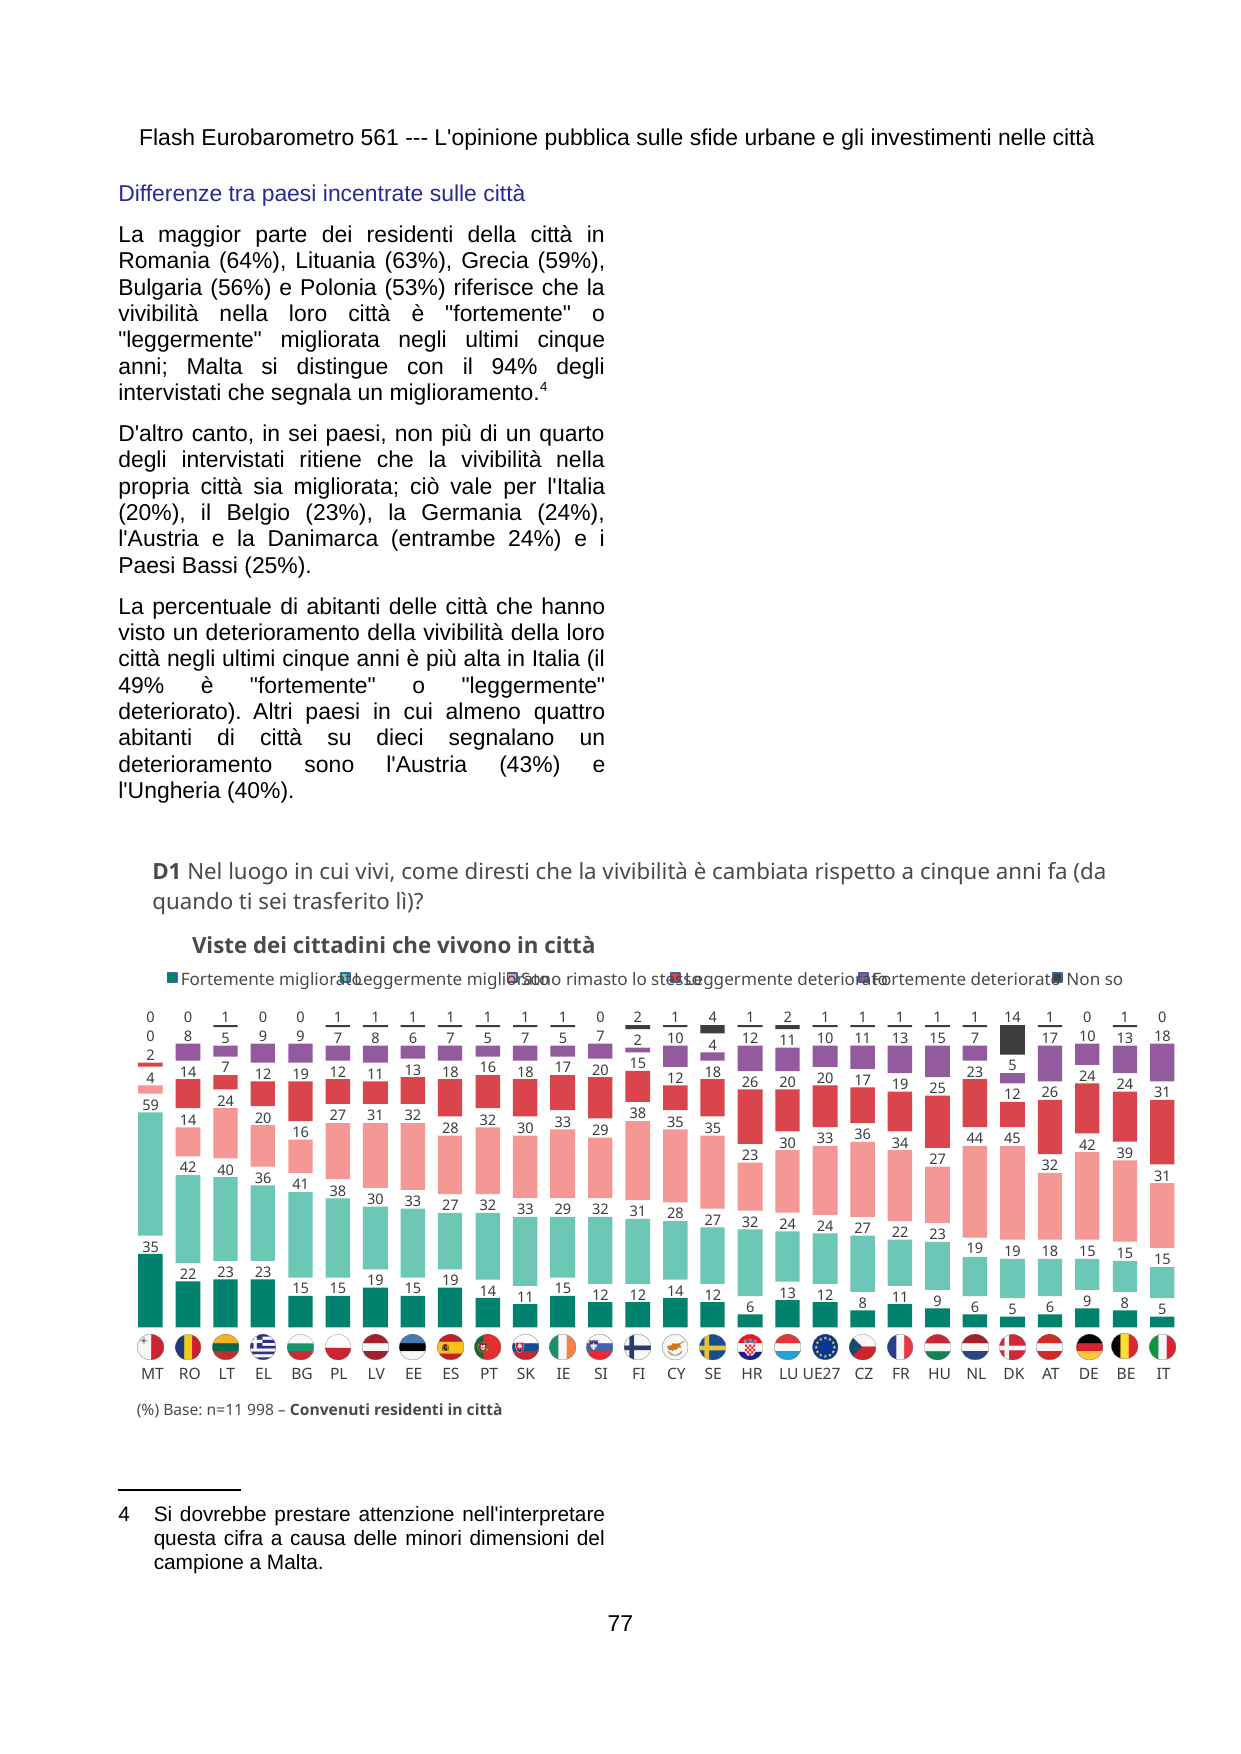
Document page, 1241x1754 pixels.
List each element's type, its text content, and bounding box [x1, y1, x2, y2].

picture [624, 1334, 651, 1360]
picture [437, 1334, 464, 1360]
text Si dovrebbe prestare attenzione nell'interpretare questa cifra a causa delle minori dimensioni del campione a Malta. [118, 1502, 605, 1574]
picture [699, 1334, 726, 1360]
text La percentuale di abitanti delle città che hanno visto un deterioramento della vivibilità della loro città negli ultimi cinque anni è più alta in Italia (il 49% è "fortemente" o "leggermente" deteriorato). Altri paesi in cui almeno quattro abitanti di città su dieci segnalano un deterioramento sono l'Austria (43%) e l'Ungheria (40%). [118, 593, 605, 803]
picture [137, 1334, 164, 1360]
picture [1076, 1334, 1103, 1360]
picture [287, 1334, 314, 1360]
picture [586, 1334, 613, 1360]
picture [924, 1334, 951, 1360]
picture [662, 1334, 688, 1360]
text La maggior parte dei residenti della città in Romania (64%), Lituania (63%), Grecia (59%), Bulgaria (56%) e Polonia (53%) riferisce che la vivibilità nella loro città è "fortemente" o "leggermente" migliorata negli ultimi cinque anni; Malta si distingue con il 94% degli intervistati che segnala un miglioramento. [118, 221, 605, 405]
picture [849, 1334, 876, 1360]
picture [399, 1334, 426, 1360]
text D'altro canto, in sei paesi, non più di un quarto degli intervistati ritiene che la vivibilità nella propria città sia migliorata; ciò vale per l'Italia (20%), il Belgio (23%), la Germania (24%), l'Austria e la Danimarca (entrambe 24%) e i Paesi Bassi (25%). [118, 420, 605, 578]
picture [812, 1334, 838, 1360]
picture [1036, 1334, 1063, 1360]
picture [774, 1334, 801, 1360]
text Differenze tra paesi incentrate sulle città [118, 180, 605, 206]
picture [474, 1334, 501, 1360]
picture [250, 1334, 276, 1360]
picture [737, 1334, 763, 1360]
picture [325, 1334, 351, 1360]
picture [1149, 1334, 1176, 1360]
picture [212, 1334, 239, 1360]
picture [1111, 1333, 1138, 1359]
picture [999, 1334, 1026, 1360]
picture [961, 1334, 989, 1360]
picture [887, 1334, 913, 1360]
picture [175, 1334, 201, 1360]
picture [512, 1334, 539, 1360]
picture [549, 1334, 576, 1360]
picture [362, 1334, 389, 1360]
